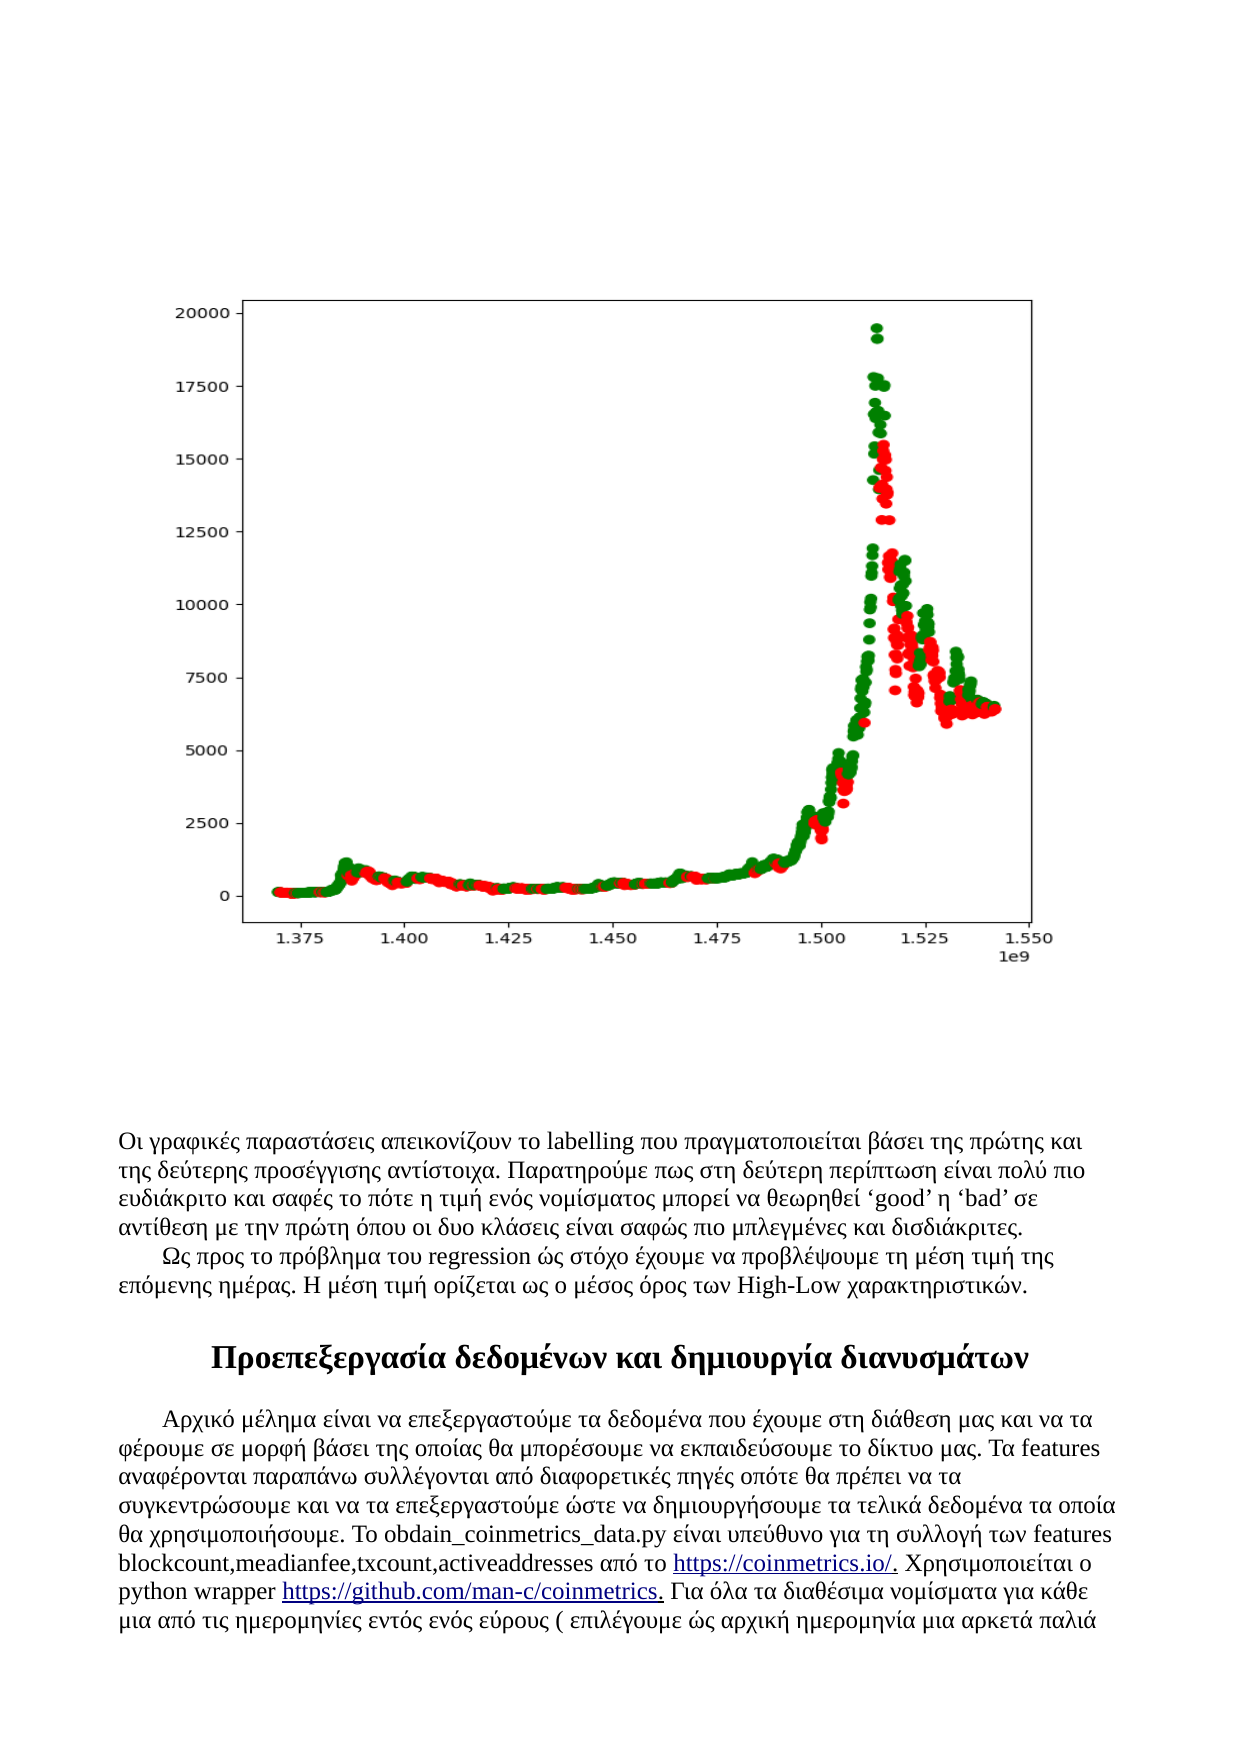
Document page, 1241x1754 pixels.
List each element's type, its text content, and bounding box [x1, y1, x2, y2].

text Ως προς το πρόβλημα του regression ώς στόχο έχουμε να προβλέψουμε τη μέση τιμή της επόμενης ημέρας. Η μέση τιμή ορίζεται ως ο μέσος όρος των High-Low χαρακτηριστικών. [118, 1241, 1122, 1298]
text Αρχικό μέλημα είναι να επεξεργαστούμε τα δεδομένα που έχουμε στη διάθεση μας και να τα φέρουμε σε μορφή βάσει της οποίας θα μπορέσουμε να εκπαιδεύσουμε το δίκτυο μας. Τα features αναφέρονται παραπάνω συλλέγονται από διαφορετικές πηγές οπότε θα πρέπει να τα συγκεντρώσουμε και να τα επεξεργαστούμε ώστε να δημιουργήσουμε τα τελικά δεδομένα τα οποία θα χρησιμοποιήσουμε. To obdain_coinmetrics_data.py είναι υπεύθυνο για τη συλλογή των features [118, 1404, 1122, 1548]
text blockcount,meadianfee,txcount,activeaddresses από το https://coinmetrics.io/. Χρησιμοποιείται ο python wrapper https://github.com/man-c/coinmetrics. Για όλα τα διαθέσιμα νομίσματα για κάθε μια από τις ημερομηνίες εντός ενός εύρους ( επιλέγουμε ώς αρχική ημερομηνία μια αρκετά παλιά [118, 1548, 1122, 1634]
text Οι γραφικές παραστάσεις απεικονίζουν το labelling που πραγματοποιείται βάσει της πρώτης και της δεύτερης προσέγγισης αντίστοιχα. Παρατηρούμε πως στη δεύτερη περίπτωση είναι πολύ πιο ευδιάκριτο και σαφές το πότε η τιμή ενός νομίσματος μπορεί να θεωρηθεί ‘good’ η ‘bad’ σε αντίθεση με την πρώτη όπου οι δυο κλάσεις είναι σαφώς πιο μπλεγμένες και δισδιάκριτες. [118, 1126, 1122, 1241]
picture [115, 204, 1133, 1011]
text Προεπεξεργασία δεδομένων και δημιουργία διανυσμάτων [118, 1337, 1122, 1375]
